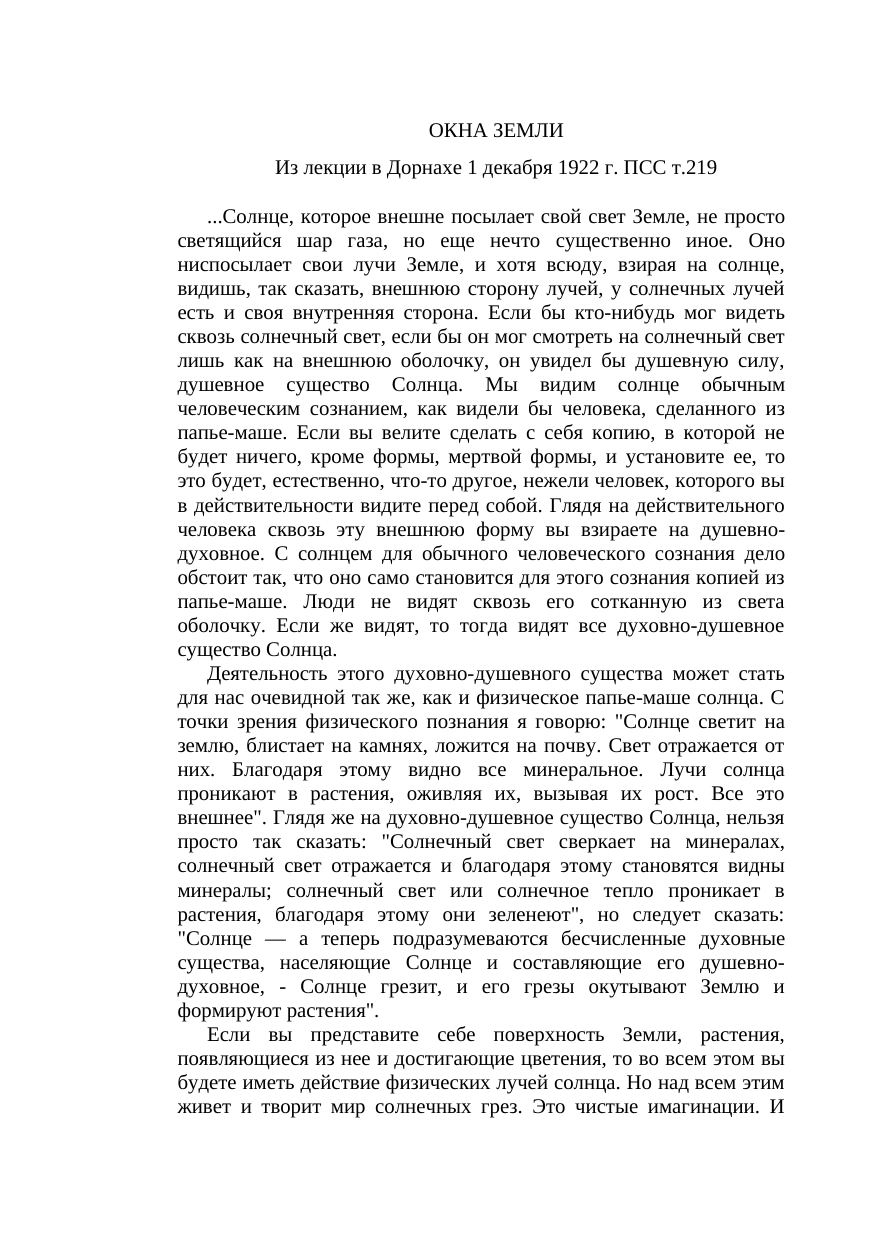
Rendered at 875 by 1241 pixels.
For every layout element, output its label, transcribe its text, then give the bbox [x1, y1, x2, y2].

text ОКНА ЗЕМЛИ [177, 118, 786, 142]
text Если вы представите себе поверхность Земли, растения, появляющиеся из нее и достигающие цветения, то во всем этом вы будете иметь действие физических лучей солнца. Но над всем этим живет и творит мир солнечных грез. Это чистые имагинации. И [177, 1022, 786, 1118]
text Деятельность этого духовно-душевного существа может стать для нас очевидной так же, как и физическое папье-маше солнца. С точки зрения физического познания я говорю: "Солнце светит на землю, блистает на камнях, ложится на почву. Свет отражается от них. Благодаря этому видно все минеральное. Лучи солнца проникают в растения, оживляя их, вызывая их рост. Все это внешнее". Глядя же на духовно-душевное существо Солнца, нельзя просто так сказать: "Солнечный свет сверкает на минералах, солнечный свет отражается и благодаря этому становятся видны минералы; солнечный свет или солнечное тепло проникает в растения, благодаря этому они зеленеют", но следует сказать: "Солнце — а теперь подразумеваются бесчисленные духовные существа, населяющие Солнце и составляющие его душевно-духовное, - Солнце грезит, и его грезы окутывают Землю и формируют растения". [177, 661, 786, 1022]
text Из лекции в Дорнахе 1 декабря 1922 г. ПСС т.219 [177, 155, 786, 179]
text ...Солнце, которое внешне посылает свой свет Земле, не просто светящийся шар газа, но еще нечто существенно иное. Оно ниспосылает свои лучи Земле, и хотя всюду, взирая на солнце, видишь, так сказать, внешнюю сторону лучей, у солнечных лучей есть и своя внутренняя сторона. Если бы кто-нибудь мог видеть сквозь солнечный свет, если бы он мог смотреть на солнечный свет лишь как на внешнюю оболочку, он увидел бы душевную силу, душевное существо Солнца. Мы видим солнце обычным человеческим сознанием, как видели бы человека, сделанного из папье-маше. Если вы велите сделать с себя копию, в которой не будет ничего, кроме формы, мертвой формы, и установите ее, то это будет, естественно, что-то другое, нежели человек, которого вы в действительности видите перед собой. Глядя на действительного человека сквозь эту внешнюю форму вы взираете на душевно-духовное. С солнцем для обычного человеческого сознания дело обстоит так, что оно само становится для этого сознания копией из папье-маше. Люди не видят сквозь его сотканную из света оболочку. Если же видят, то тогда видят все духовно-душевное существо Солнца. [177, 204, 786, 661]
